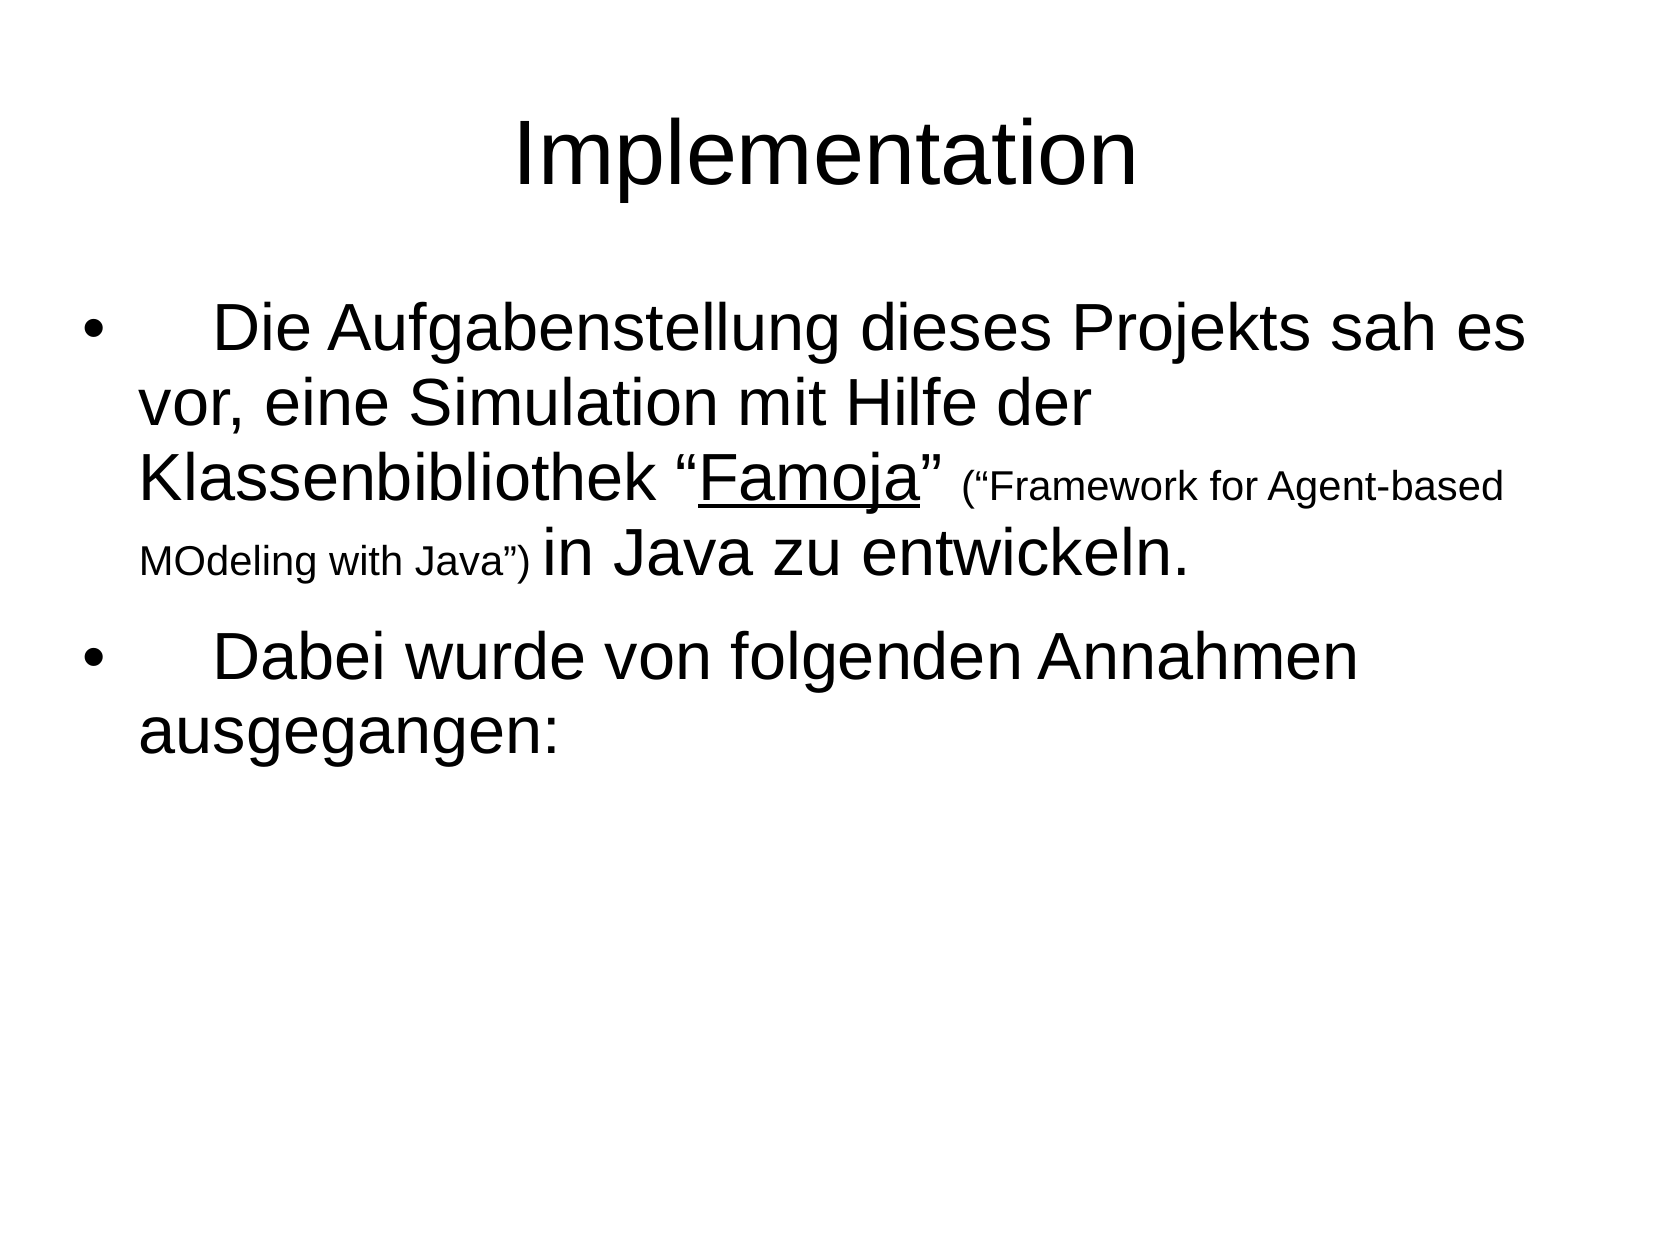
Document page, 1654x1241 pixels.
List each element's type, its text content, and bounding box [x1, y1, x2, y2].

title Implementation [82, 56, 1571, 250]
list • Die Aufgabenstellung dieses Projekts sah es vor, eine Simulation mit Hilfe der Klassenbibliothek “Famoja” (“Framework for Agent-based MOdeling with Java”) in Java zu entwickeln. • Dabei wurde von folgenden Annahmen ausgegangen: [82, 290, 1571, 1109]
